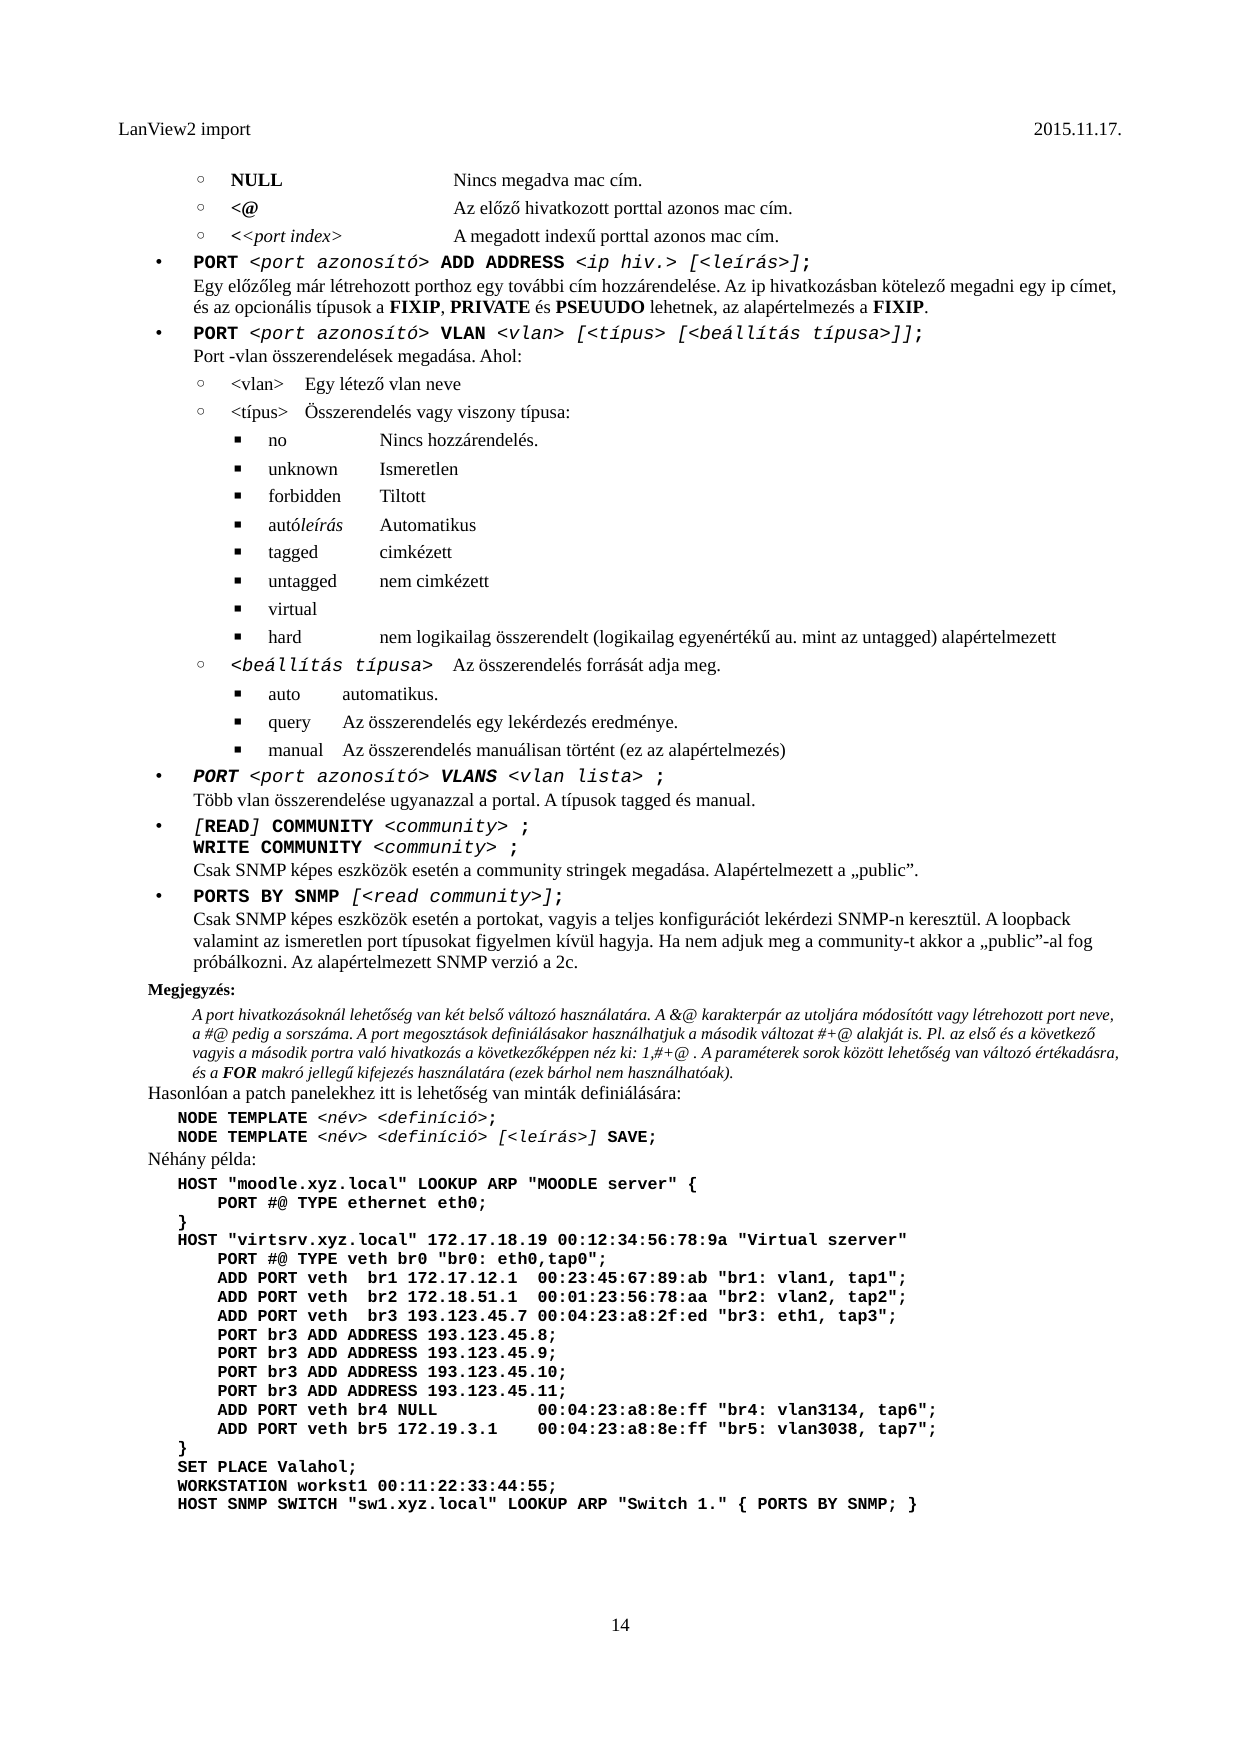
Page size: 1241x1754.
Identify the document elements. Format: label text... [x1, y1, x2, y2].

text PORT br3 ADD ADDRESS 193.123.45.11; [177, 1383, 1122, 1402]
list PORTS BY SNMP [<read community>]; Csak SNMP képes eszközök esetén a portokat, vagyis a teljes konfigurációt lekérdezi SNMP-n keresztül. A loopback valamint az ismeretlen port típusokat figyelmen kívül hagyja. Ha nem adjuk meg a community-t akkor a „public”-al fog próbálkozni. Az alapértelmezett SNMP verzió a 2c. [156, 887, 1122, 973]
list autóleírás Automatikus [231, 513, 1122, 535]
list query Az összerendelés egy lekérdezés eredménye. [231, 711, 1122, 733]
list auto automatikus. [231, 683, 1122, 705]
text NODE TEMPLATE <név> <definíció> [<leírás>] SAVE; [177, 1128, 1122, 1147]
text } [177, 1439, 1122, 1458]
text Megjegyzés: [118, 979, 1122, 998]
text HOST SNMP SWITCH "sw1.xyz.local" LOOKUP ARP "Switch 1." { PORTS BY SNMP; } [177, 1496, 1122, 1515]
list <vlan> Egy létező vlan neve [193, 373, 1122, 395]
text A port hivatkozásoknál lehetőség van két belső változó használatára. A &@ karakterpár az utoljára módosítótt vagy létrehozott port neve, a #@ pedig a sorszáma. A port megosztások definiálásakor használhatjuk a második változat #+@ alakját is. Pl. az első és a következő vagyis a második portra való hivatkozás a következőképpen néz ki: 1,#+@ . A paraméterek sorok között lehetőség van változó értékadásra, és a FOR makró jellegű kifejezés használatára (ezek bárhol nem használhatóak). [192, 1005, 1122, 1082]
text HOST "moodle.xyz.local" LOOKUP ARP "MOODLE server" { [177, 1175, 1122, 1194]
list [READ] COMMUNITY <community> ; WRITE COMMUNITY <community> ; Csak SNMP képes eszközök esetén a community stringek megadása. Alapértelmezett a „public”. [156, 816, 1122, 881]
text PORT br3 ADD ADDRESS 193.123.45.8; [177, 1326, 1122, 1345]
text PORT br3 ADD ADDRESS 193.123.45.9; [177, 1345, 1122, 1364]
list <@ Az előző hivatkozott porttal azonos mac cím. [193, 197, 1122, 219]
list forbidden Tiltott [231, 485, 1122, 507]
text } [177, 1213, 1122, 1232]
text ADD PORT veth br2 172.18.51.1 00:01:23:56:78:aa "br2: vlan2, tap2"; [177, 1288, 1122, 1307]
list PORT <port azonosító> VLANS <vlan lista> ; Több vlan összerendelése ugyanazzal a portal. A típusok tagged és manual. [156, 767, 1122, 810]
list tagged cimkézett [231, 541, 1122, 563]
list virtual [231, 597, 1122, 619]
list PORT <port azonosító> VLAN <vlan> [<típus> [<beállítás típusa>]]; Port -vlan összerendelések megadása. Ahol: [156, 324, 1122, 367]
text SET PLACE Valahol; [177, 1458, 1122, 1477]
list <típus> Összerendelés vagy viszony típusa: [193, 401, 1122, 423]
text ADD PORT veth br5 172.19.3.1 00:04:23:a8:8e:ff "br5: vlan3038, tap7"; [177, 1421, 1122, 1439]
list no Nincs hozzárendelés. [231, 429, 1122, 451]
text NODE TEMPLATE <név> <definíció>; [177, 1110, 1122, 1128]
list manual Az összerendelés manuálisan történt (ez az alapértelmezés) [231, 739, 1122, 761]
text Hasonlóan a patch panelekhez itt is lehetőség van minták definiálására: [118, 1082, 1122, 1103]
text WORKSTATION workst1 00:11:22:33:44:55; [177, 1477, 1122, 1496]
text ADD PORT veth br3 193.123.45.7 00:04:23:a8:2f:ed "br3: eth1, tap3"; [177, 1307, 1122, 1326]
text PORT br3 ADD ADDRESS 193.123.45.10; [177, 1364, 1122, 1383]
text Néhány példa: [118, 1147, 1122, 1169]
list <beállítás típusa> Az összerendelés forrását adja meg. [193, 653, 1122, 677]
list hard nem logikailag összerendelt (logikailag egyenértékű au. mint az untagged) alapértelmezett [231, 626, 1122, 647]
list NULL Nincs megadva mac cím. [193, 169, 1122, 191]
list PORT <port azonosító> ADD ADDRESS <ip hiv.> [<leírás>]; Egy előzőleg már létrehozott porthoz egy további cím hozzárendelése. Az ip hivatkozásban kötelező megadni egy ip címet, és az opcionális típusok a FIXIP, PRIVATE és PSEUUDO lehetnek, az alapértelmezés a FIXIP. [156, 253, 1122, 318]
list <<port index> A megadott indexű porttal azonos mac cím. [193, 225, 1122, 247]
text ADD PORT veth br4 NULL 00:04:23:a8:8e:ff "br4: vlan3134, tap6"; [177, 1402, 1122, 1421]
list unknown Ismeretlen [231, 457, 1122, 479]
text HOST "virtsrv.xyz.local" 172.17.18.19 00:12:34:56:78:9a "Virtual szerver" [177, 1232, 1122, 1251]
text ADD PORT veth br1 172.17.12.1 00:23:45:67:89:ab "br1: vlan1, tap1"; [177, 1270, 1122, 1288]
text PORT #@ TYPE ethernet eth0; [177, 1194, 1122, 1213]
list untagged nem cimkézett [231, 569, 1122, 591]
text PORT #@ TYPE veth br0 "br0: eth0,tap0"; [177, 1251, 1122, 1270]
